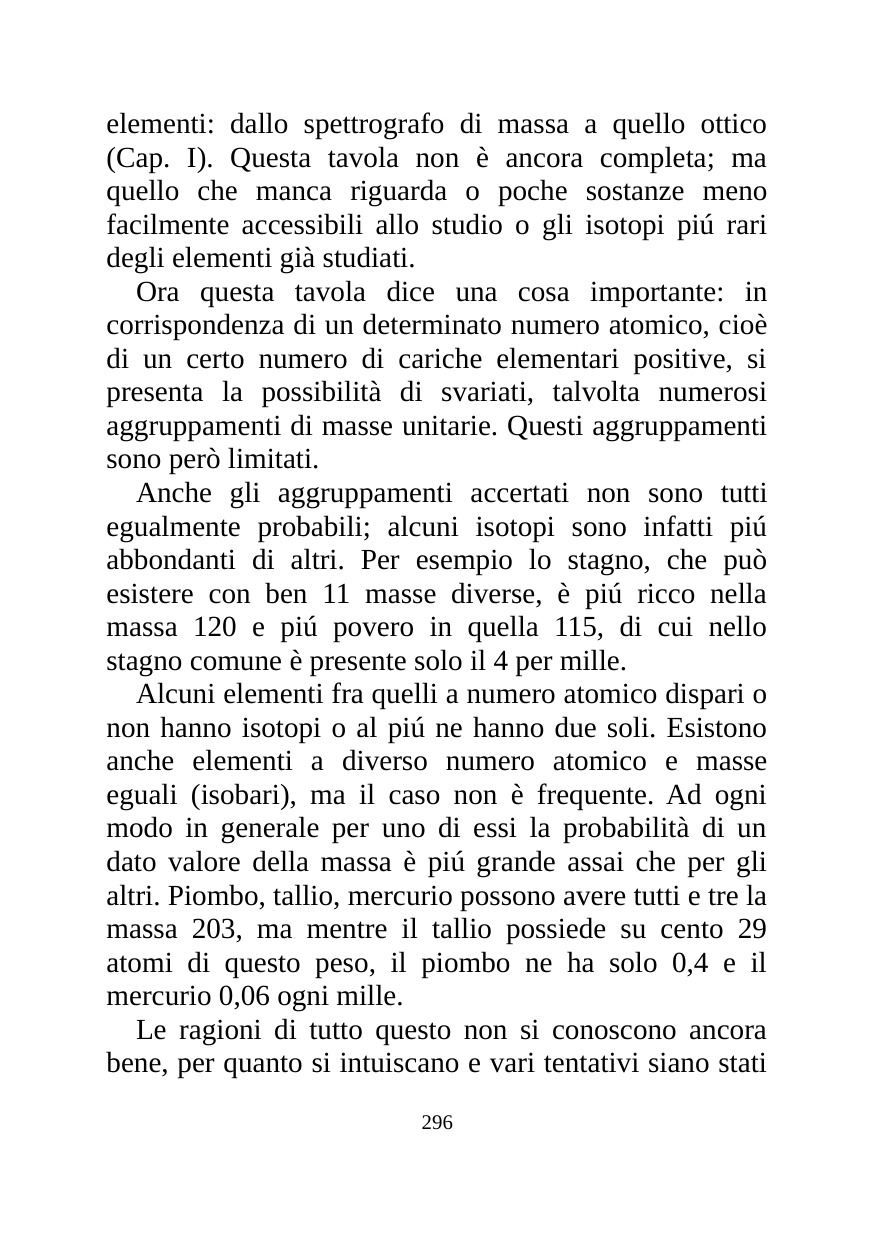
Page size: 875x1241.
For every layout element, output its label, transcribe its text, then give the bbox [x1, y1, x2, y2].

text Alcuni elementi fra quelli a numero atomico dispari o non hanno isotopi o al piú ne hanno due soli. Esistono anche elementi a diverso numero atomico e masse eguali (isobari), ma il caso non è frequente. Ad ogni modo in generale per uno di essi la probabilità di un dato valore della massa è piú grande assai che per gli altri. Piombo, tallio, mercurio possono avere tutti e tre la massa 203, ma mentre il tallio possiede su cento 29 atomi di questo peso, il piombo ne ha solo 0,4 e il mercurio 0,06 ogni mille. [106, 676, 768, 1012]
text elementi: dallo spettrografo di massa a quello ottico (Cap. I). Questa tavola non è ancora completa; ma quello che manca riguarda o poche sostanze meno facilmente accessibili allo studio o gli isotopi piú rari degli elementi già studiati. [106, 106, 768, 274]
text Le ragioni di tutto questo non si conoscono ancora bene, per quanto si intuiscano e vari tentativi siano stati [106, 1012, 768, 1079]
text Anche gli aggruppamenti accertati non sono tutti egualmente probabili; alcuni isotopi sono infatti piú abbondanti di altri. Per esempio lo stagno, che può esistere con ben 11 masse diverse, è piú ricco nella massa 120 e piú povero in quella 115, di cui nello stagno comune è presente solo il 4 per mille. [106, 475, 768, 676]
text Ora questa tavola dice una cosa importante: in corrispondenza di un determinato numero atomico, cioè di un certo numero di cariche elementari positive, si presenta la possibilità di svariati, talvolta numerosi aggruppamenti di masse unitarie. Questi aggruppamenti sono però limitati. [106, 274, 768, 475]
